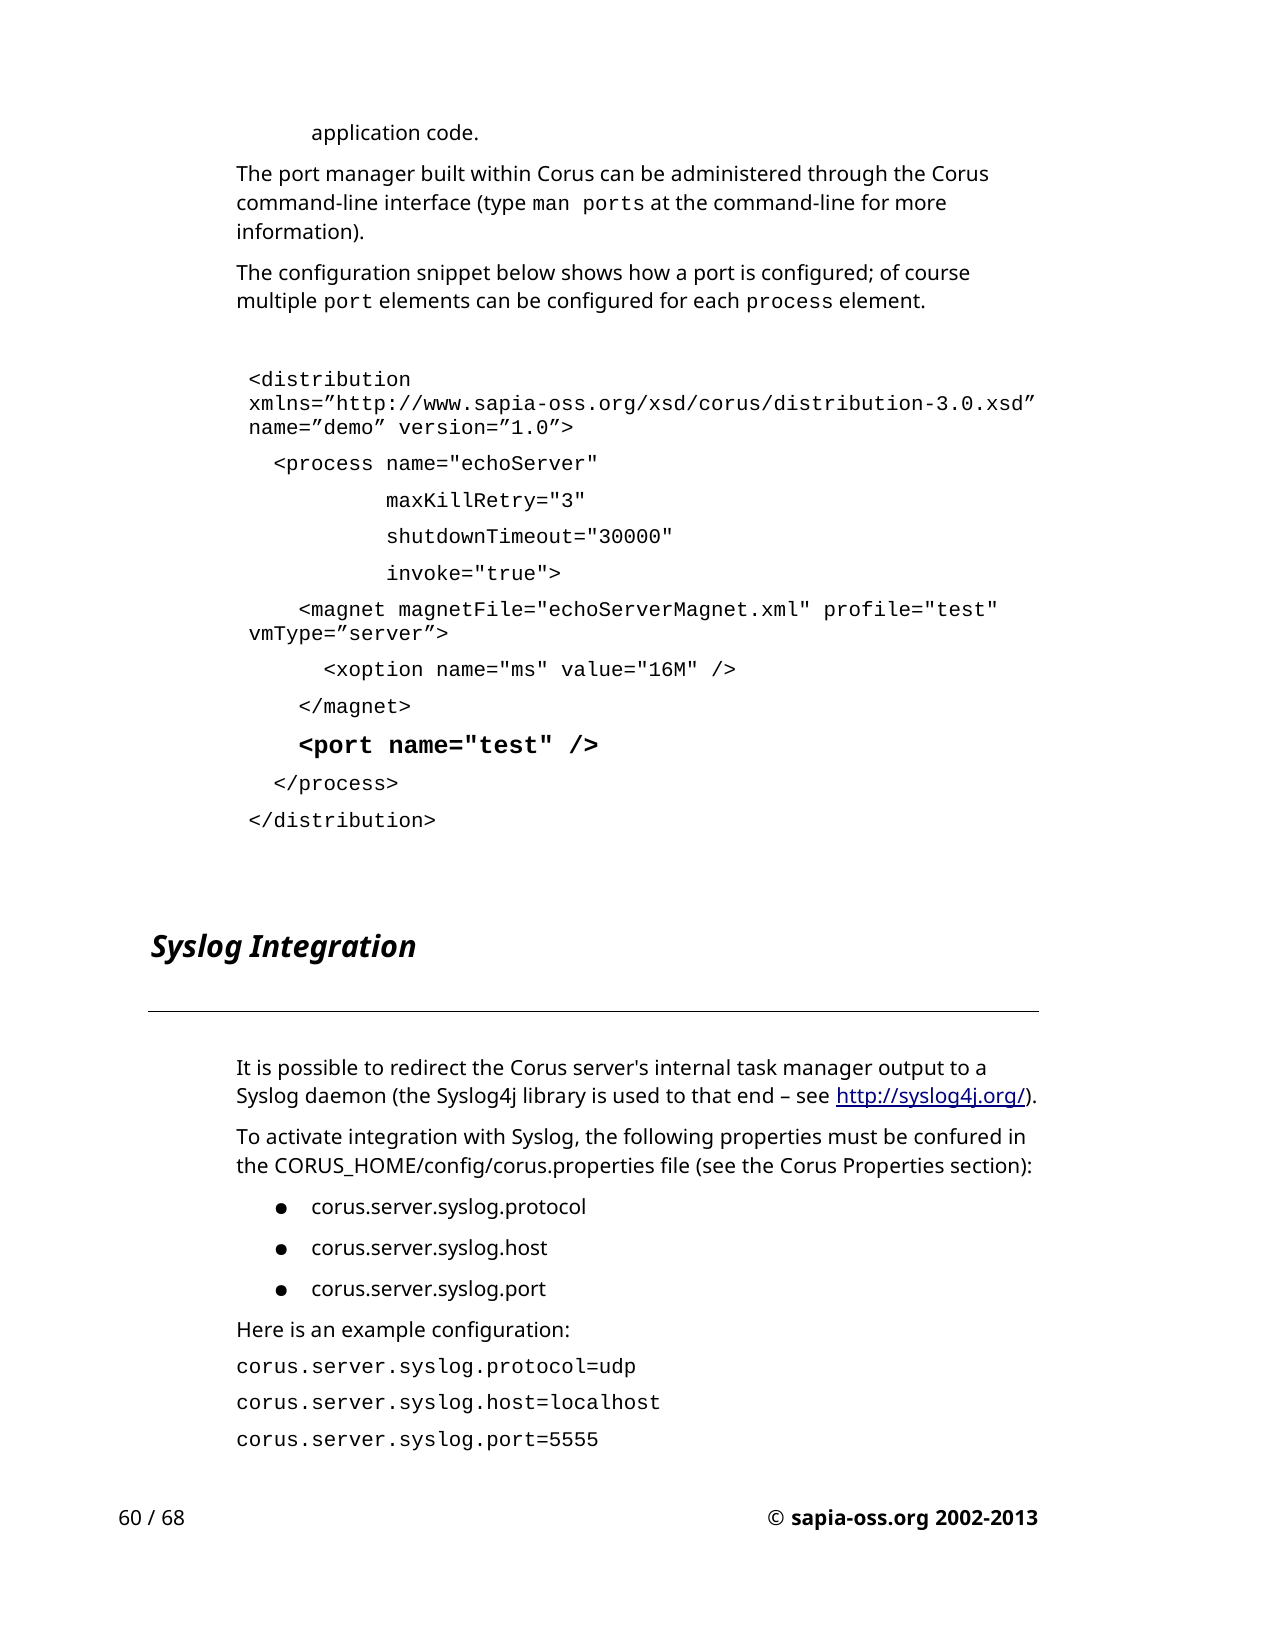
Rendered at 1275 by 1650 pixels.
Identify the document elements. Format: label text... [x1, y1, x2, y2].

text Here is an example configuration: [236, 1315, 1039, 1343]
text corus.server.syslog.host=localhost [236, 1392, 1039, 1416]
subtitle Syslog Integration [148, 922, 1039, 1011]
text <port name="test" /> [248, 732, 1039, 761]
text It is possible to redirect the Corus server's internal task manager output to a Syslog daemon (the Syslog4j library is used to that end – see http://syslog4j.org/). [236, 1052, 1039, 1109]
text The port manager built within Corus can be administered through the Corus command-line interface (type man ports at the command-line for more information). [236, 159, 1039, 245]
text shutdownTimeout="30000" [248, 526, 1039, 550]
list corus.server.syslog.port [274, 1274, 1039, 1302]
text maxKillRetry="3" [248, 489, 1039, 513]
text invoke="true"> [248, 562, 1039, 586]
text corus.server.syslog.protocol=udp [236, 1356, 1039, 1380]
text <magnet magnetFile="echoServerMagnet.xml" profile="test" vmType=”server”> [248, 599, 1039, 647]
list corus.server.syslog.protocol [274, 1192, 1039, 1220]
text <xoption name="ms" value="16M" /> [248, 659, 1039, 683]
text To activate integration with Syslog, the following properties must be confured in the CORUS_HOME/config/corus.properties file (see the Corus Properties section): [236, 1122, 1039, 1179]
text </distribution> [248, 810, 1039, 834]
text <process name="echoServer" [248, 453, 1039, 477]
text corus.server.syslog.port=5555 [236, 1429, 1039, 1453]
text </process> [248, 773, 1039, 797]
list corus.server.syslog.host [274, 1233, 1039, 1261]
text <distribution xmlns=”http://www.sapia-oss.org/xsd/corus/distribution-3.0.xsd” name=”demo” version=”1.0”> [248, 369, 1039, 441]
text </magnet> [248, 696, 1039, 720]
text The configuration snippet below shows how a port is configured; of course multiple port elements can be configured for each process element. [236, 258, 1039, 315]
list application code. [274, 118, 1039, 147]
